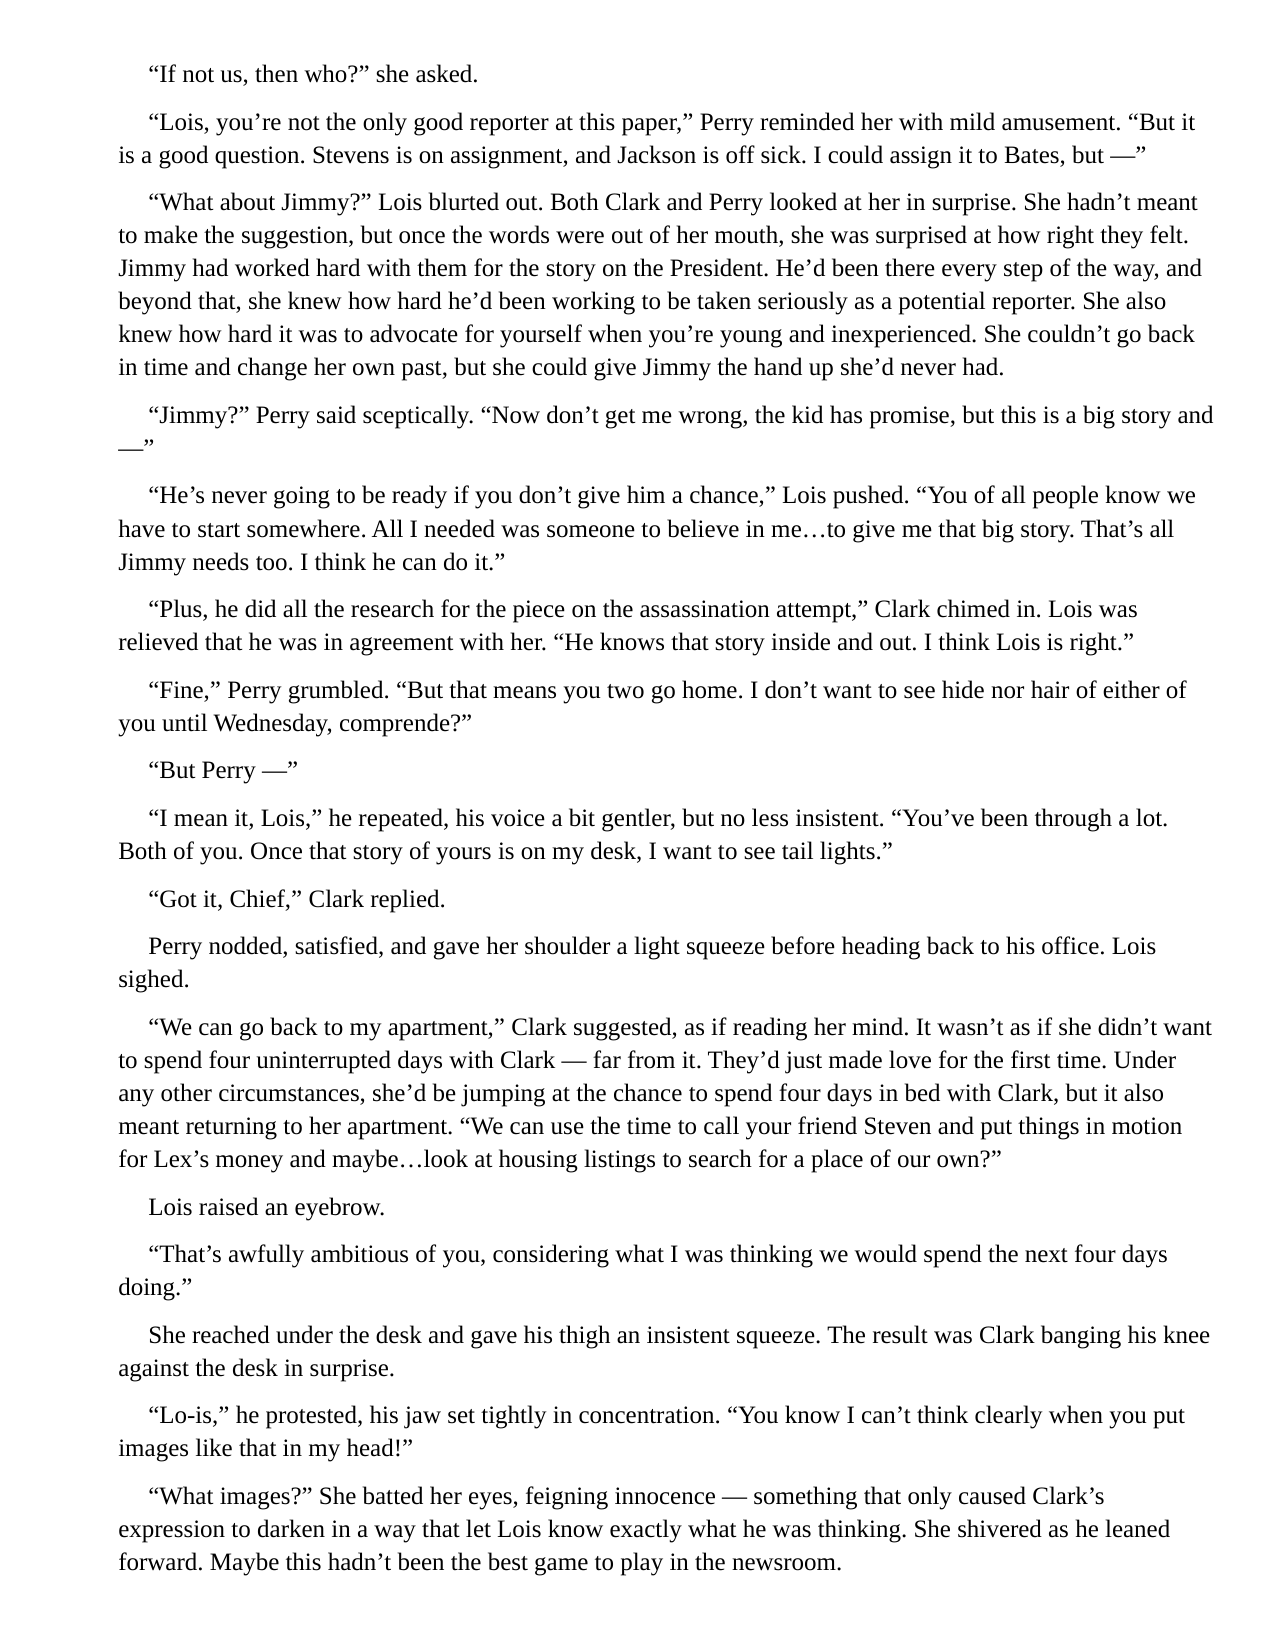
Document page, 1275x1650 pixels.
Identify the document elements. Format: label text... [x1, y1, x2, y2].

text “We can go back to my apartment,” Clark suggested, as if reading her mind. It wasn’t as if she didn’t want to spend four uninterrupted days with Clark — far from it. They’d just made love for the first time. Under any other circumstances, she’d be jumping at the chance to spend four days in bed with Clark, but it also meant returning to her apartment. “We can use the time to call your friend Steven and put things in motion for Lex’s money and maybe…look at housing listings to search for a place of our own?” [118, 1012, 1216, 1173]
text “Lo-is,” he protested, his jaw set tightly in concentration. “You know I can’t think clearly when you put images like that in my head!” [118, 1401, 1216, 1462]
text “Got it, Chief,” Clark replied. [118, 884, 1216, 912]
text “He’s never going to be ready if you don’t give him a chance,” Lois pushed. “You of all people know we have to start somewhere. All I needed was someone to believe in me…to give me that big story. That’s all Jimmy needs too. I think he can do it.” [118, 481, 1216, 575]
text Lois raised an eyebrow. [118, 1192, 1216, 1220]
text “That’s awfully ambitious of you, considering what I was thinking we would spend the next four days doing.” [118, 1239, 1216, 1301]
text “But Perry —” [118, 756, 1216, 784]
text “I mean it, Lois,” he repeated, his voice a bit gentler, but no less insistent. “You’ve been through a lot. Both of you. Once that story of yours is on my desk, I want to see tail lights.” [118, 803, 1216, 865]
text “Lois, you’re not the only good reporter at this paper,” Perry reminded her with mild amusement. “But it is a good question. Stevens is on assignment, and Jackson is off sick. I could assign it to Bates, but —” [118, 107, 1216, 168]
text “What images?” She batted her eyes, feigning innocence — something that only caused Clark’s expression to darken in a way that let Lois know exactly what he was thinking. She shivered as he leaned forward. Maybe this hadn’t been the best game to play in the newsroom. [118, 1481, 1216, 1576]
text Perry nodded, satisfied, and gave her shoulder a light squeeze before heading back to his office. Lois sighed. [118, 931, 1216, 993]
text “If not us, then who?” she asked. [118, 59, 1216, 88]
text “What about Jimmy?” Lois blurted out. Both Clark and Perry looked at her in surprise. She hadn’t meant to make the suggestion, but once the words were out of her mouth, she was surprised at how right they felt. Jimmy had worked hard with them for the story on the President. He’d been there every step of the way, and beyond that, she knew how hard he’d been working to be taken seriously as a potential reporter. She also knew how hard it was to advocate for yourself when you’re young and inexperienced. She couldn’t go back in time and change her own past, but she could give Jimmy the hand up she’d never had. [118, 187, 1216, 381]
text She reached under the desk and gave his thigh an insistent squeeze. The result was Clark banging his knee against the desk in surprise. [118, 1320, 1216, 1382]
text “Fine,” Perry grumbled. “But that means you two go home. I don’t want to see hide nor hair of either of you until Wednesday, comprende?” [118, 675, 1216, 737]
text “Jimmy?” Perry said sceptically. “Now don’t get me wrong, the kid has promise, but this is a big story and —” [118, 400, 1216, 462]
text “Plus, he did all the research for the piece on the assassination attempt,” Clark chimed in. Lois was relieved that he was in agreement with her. “He knows that story inside and out. I think Lois is right.” [118, 594, 1216, 656]
